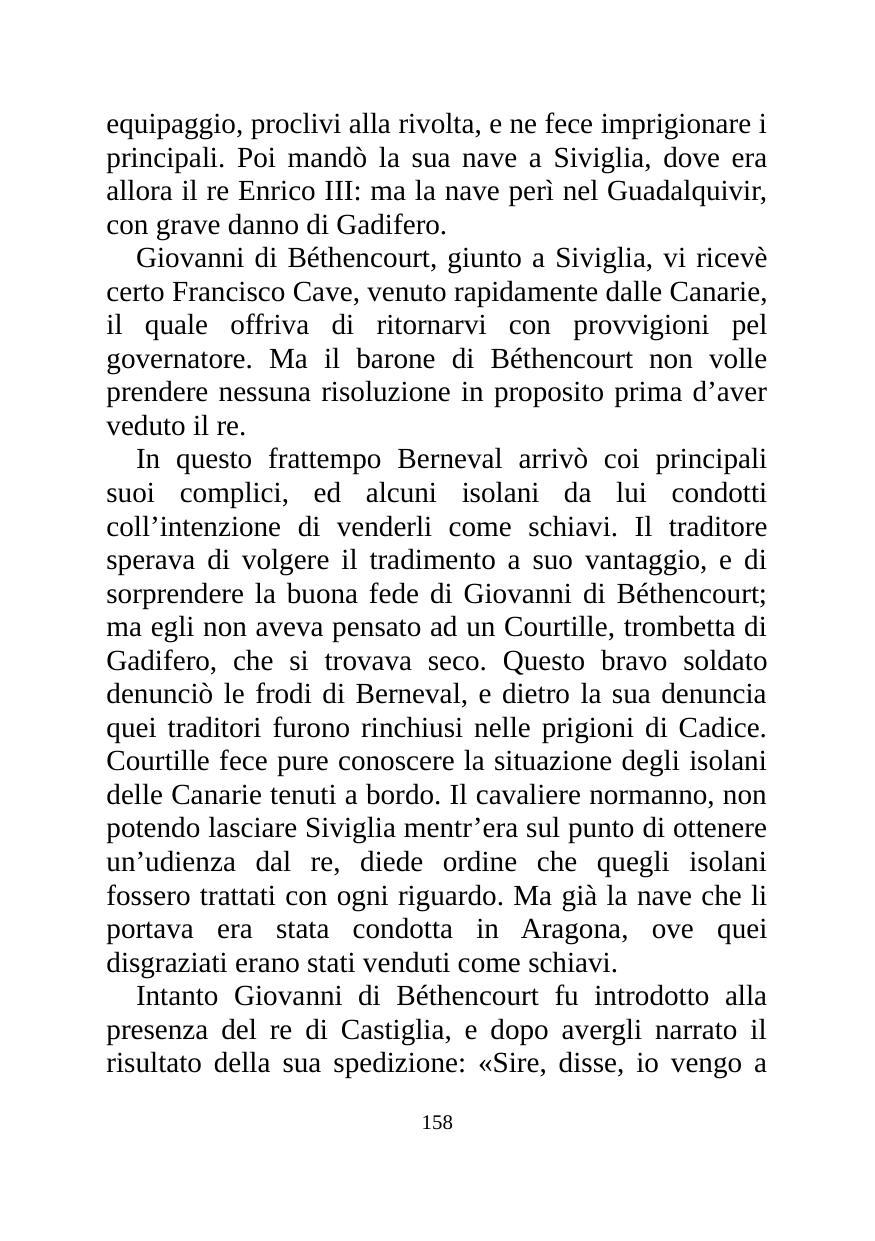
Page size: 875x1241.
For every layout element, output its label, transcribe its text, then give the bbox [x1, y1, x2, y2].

text Giovanni di Béthencourt, giunto a Siviglia, vi ricevè certo Francisco Cave, venuto rapidamente dalle Canarie, il quale offriva di ritornarvi con provvigioni pel governatore. Ma il barone di Béthencourt non volle prendere nessuna risoluzione in proposito prima d’aver veduto il re. [106, 240, 768, 442]
text In questo frattempo Berneval arrivò coi principali suoi complici, ed alcuni isolani da lui condotti coll’intenzione di venderli come schiavi. Il traditore sperava di volgere il tradimento a suo vantaggio, e di sorprendere la buona fede di Giovanni di Béthencourt; ma egli non aveva pensato ad un Courtille, trombetta di Gadifero, che si trovava seco. Questo bravo soldato denunciò le frodi di Berneval, e dietro la sua denuncia quei traditori furono rinchiusi nelle prigioni di Cadice. Courtille fece pure conoscere la situazione degli isolani delle Canarie tenuti a bordo. Il cavaliere normanno, non potendo lasciare Siviglia mentr’era sul punto di ottenere un’udienza dal re, diede ordine che quegli isolani fossero trattati con ogni riguardo. Ma già la nave che li portava era stata condotta in Aragona, ove quei disgraziati erano stati venduti come schiavi. [106, 442, 768, 978]
text Intanto Giovanni di Béthencourt fu introdotto alla presenza del re di Castiglia, e dopo avergli narrato il risultato della sua spedizione: «Sire, disse, io vengo a [106, 978, 768, 1079]
text equipaggio, proclivi alla rivolta, e ne fece imprigionare i principali. Poi mandò la sua nave a Siviglia, dove era allora il re Enrico III: ma la nave perì nel Guadalquivir, con grave danno di Gadifero. [106, 106, 768, 240]
